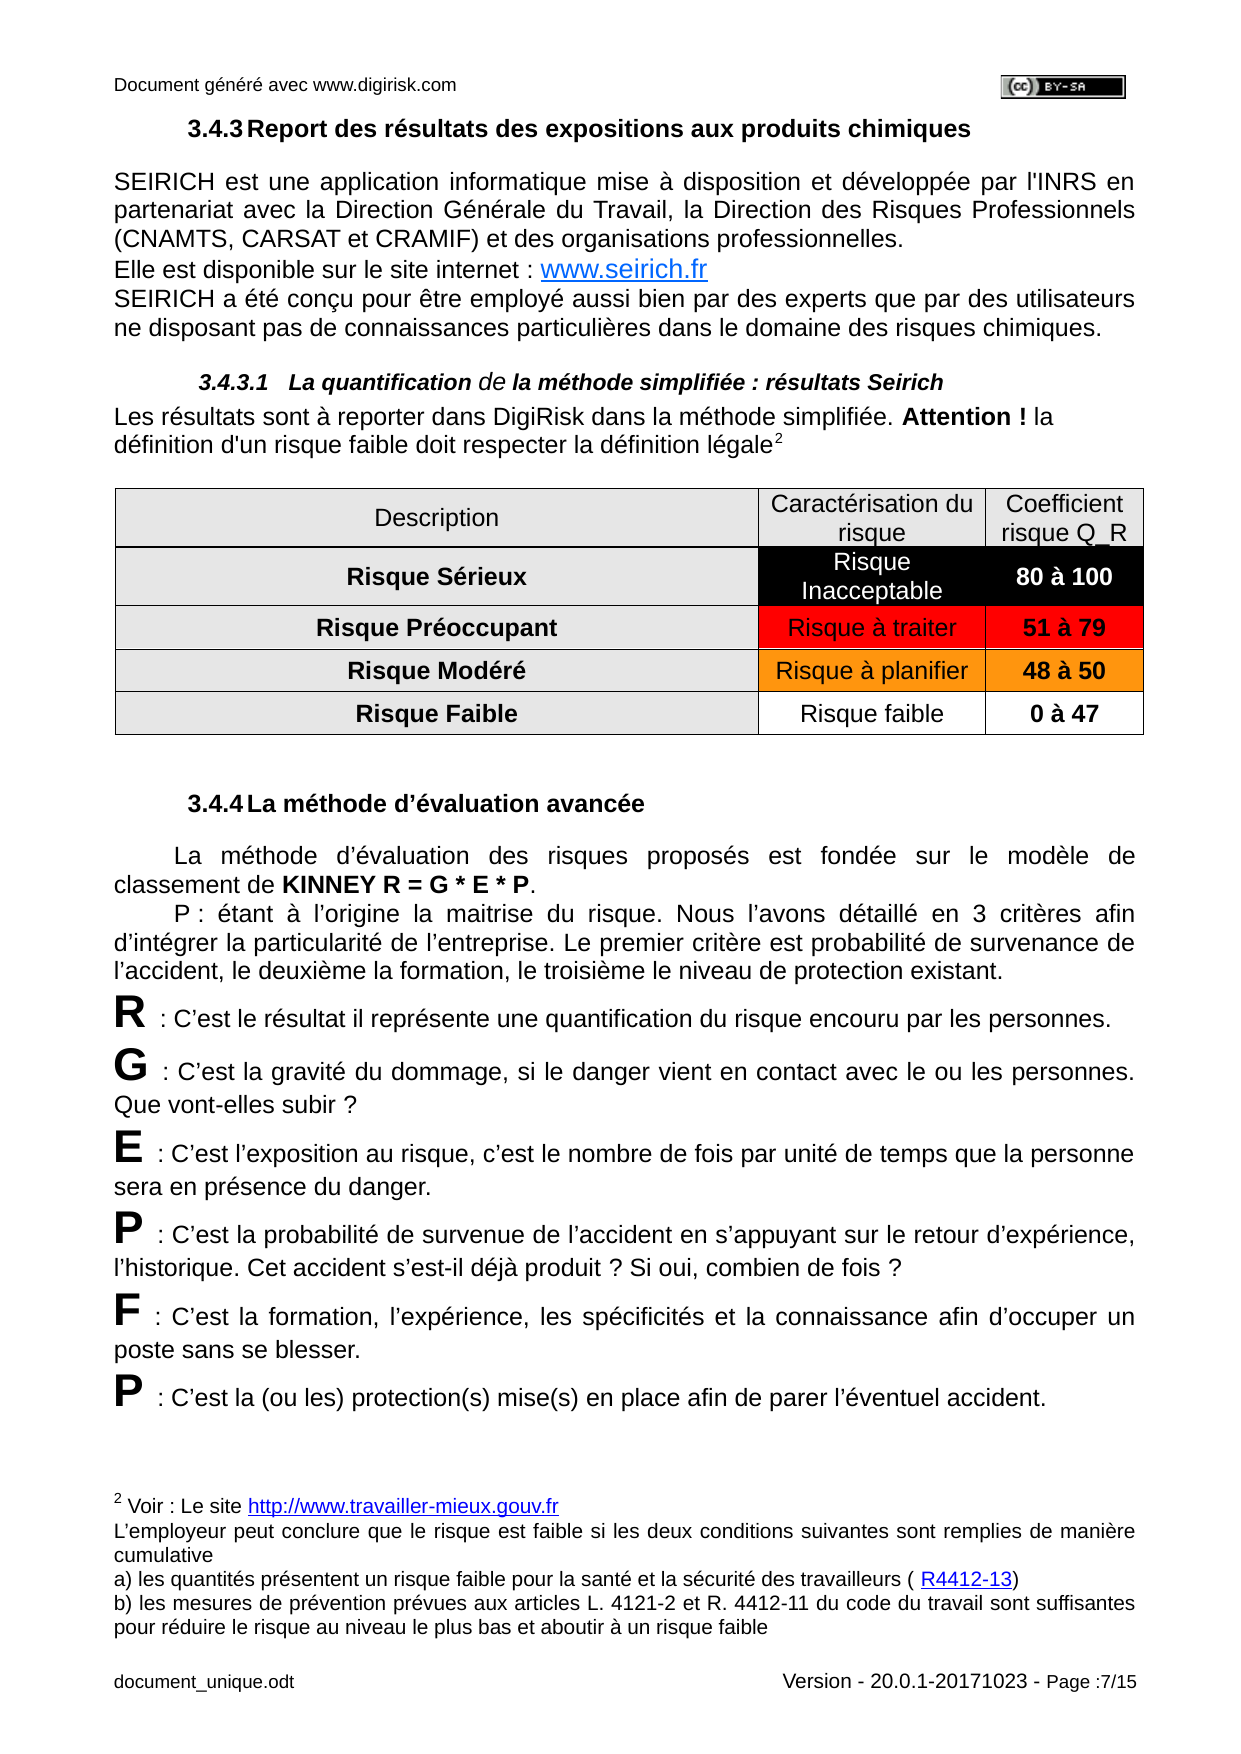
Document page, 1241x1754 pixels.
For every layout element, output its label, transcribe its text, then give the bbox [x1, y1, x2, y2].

table_cell Risque Faible [116, 692, 758, 734]
text P : étant à l’origine la maitrise du risque. Nous l’avons détaillé en 3 critères afin d’intégrer la particularité de l’entreprise. Le premier critère est probabilité de survenance de l’accident, le deuxième la formation, le troisième le niveau de protection existant. [114, 899, 1137, 985]
table_header Coefficient risque Q_R [986, 489, 1143, 546]
picture [1000, 75, 1126, 99]
text a) les quantités présentent un risque faible pour la santé et la sécurité des travailleurs ( R4412-13) [114, 1567, 1137, 1591]
subtitle La quantification de la méthode simplifiée : résultats Seirich [198, 367, 1137, 395]
table_cell 80 à 100 [986, 548, 1143, 605]
table_cell Risque à planifier [759, 650, 985, 691]
table_cell Risque Préoccupant [116, 606, 758, 648]
text Les résultats sont à reporter dans DigiRisk dans la méthode simplifiée. Attention ! la définition d'un risque faible doit respecter la définition légale [114, 402, 1137, 459]
subtitle Report des résultats des expositions aux produits chimiques [187, 114, 1137, 143]
table_cell Risque Inacceptable [759, 548, 985, 605]
table_cell Risque faible [759, 692, 985, 734]
table_cell 51 à 79 [986, 606, 1143, 648]
subtitle La méthode d’évaluation avancée [187, 789, 1137, 818]
text SEIRICH est une application informatique mise à disposition et développée par l'INRS en partenariat avec la Direction Générale du Travail, la Direction des Risques Professionnels (CNAMTS, CARSAT et CRAMIF) et des organisations professionnelles. [114, 167, 1137, 253]
text Elle est disponible sur le site internet : www.seirich.fr [114, 253, 1137, 284]
table_cell 48 à 50 [986, 650, 1143, 691]
text R : C’est le résultat il représente une quantification du risque encouru par les personnes. [114, 985, 1137, 1038]
text Voir : Le site http://www.travailler-mieux.gouv.fr [114, 1490, 1137, 1519]
text SEIRICH a été conçu pour être employé aussi bien par des experts que par des utilisateurs ne disposant pas de connaissances particulières dans le domaine des risques chimiques. [114, 284, 1137, 342]
text E : C’est l’exposition au risque, c’est le nombre de fois par unité de temps que la personne sera en présence du danger. [114, 1119, 1137, 1201]
text La méthode d’évaluation des risques proposés est fondée sur le modèle de classement de KINNEY R = G * E * P. [114, 841, 1137, 899]
text b) les mesures de prévention prévues aux articles L. 4121-2 et R. 4412-11 du code du travail sont suffisantes pour réduire le risque au niveau le plus bas et aboutir à un risque faible [114, 1591, 1137, 1639]
text F : C’est la formation, l’expérience, les spécificités et la connaissance afin d’occuper un poste sans se blesser. [114, 1282, 1137, 1363]
text G : C’est la gravité du dommage, si le danger vient en contact avec le ou les personnes. Que vont-elles subir ? [114, 1038, 1137, 1119]
table_header Caractérisation du risque [759, 489, 985, 546]
text P : C’est la (ou les) protection(s) mise(s) en place afin de parer l’éventuel accident. [114, 1363, 1137, 1416]
table_cell 0 à 47 [986, 692, 1143, 734]
text L’employeur peut conclure que le risque est faible si les deux conditions suivantes sont remplies de manière cumulative [114, 1519, 1137, 1567]
text P : C’est la probabilité de survenue de l’accident en s’appuyant sur le retour d’expérience, l’historique. Cet accident s’est-il déjà produit ? Si oui, combien de fois ? [114, 1201, 1137, 1282]
table_cell Risque Modéré [116, 650, 758, 691]
table_cell Risque Sérieux [116, 548, 758, 605]
table_cell Risque à traiter [759, 606, 985, 648]
table_header Description [116, 489, 758, 546]
